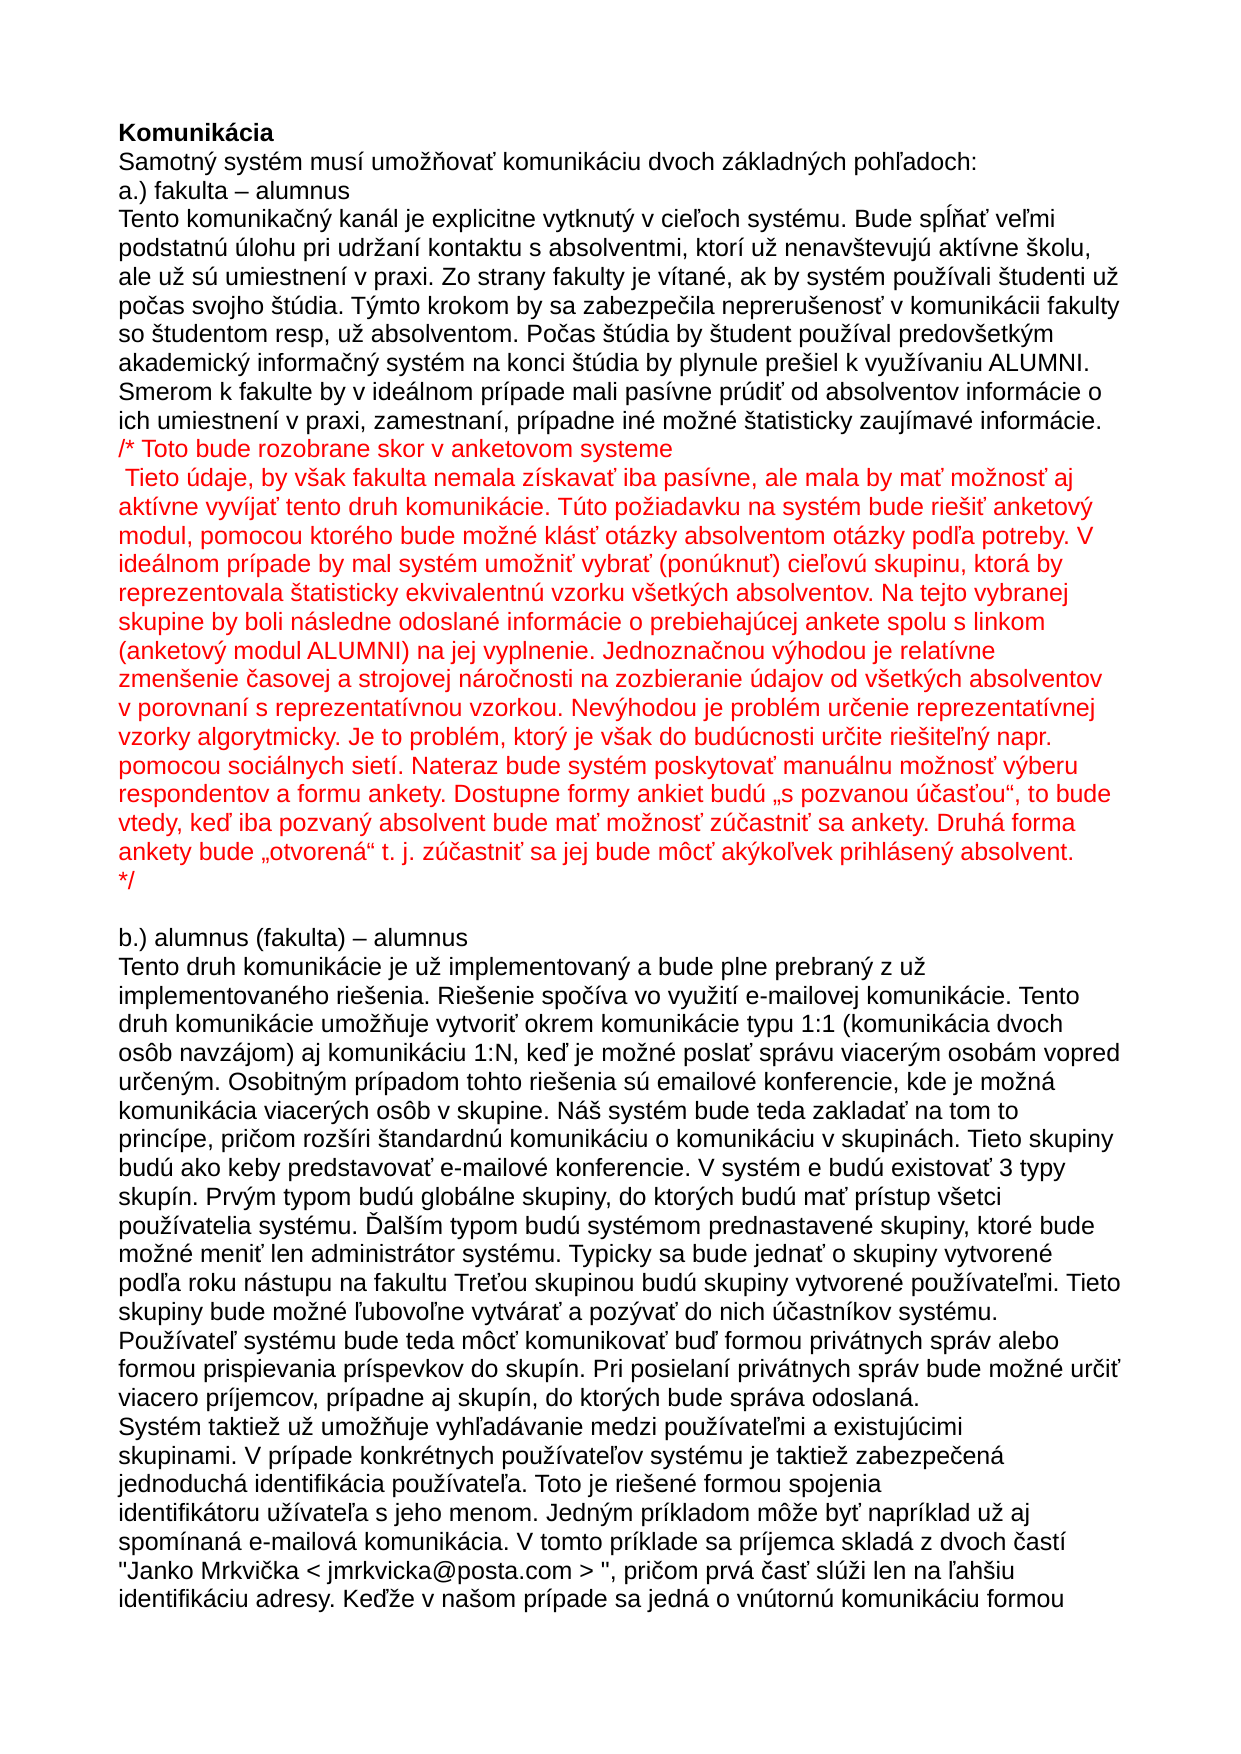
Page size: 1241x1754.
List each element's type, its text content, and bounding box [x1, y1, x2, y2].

text identifikátoru užívateľa s jeho menom. Jedným príkladom môže byť napríklad už aj [118, 1498, 1122, 1527]
text a.) fakulta – alumnus [118, 176, 1122, 204]
text /* Toto bude rozobrane skor v anketovom systeme [118, 434, 1122, 463]
text spomínaná e-mailová komunikácia. V tomto príklade sa príjemca skladá z dvoch častí "Janko Mrkvička < jmrkvicka@posta.com > ", pričom prvá časť slúži len na ľahšiu identifikáciu adresy. Keďže v našom prípade sa jedná o vnútornú komunikáciu formou [118, 1527, 1122, 1613]
text Komunikácia [118, 118, 1122, 147]
text Tieto údaje, by však fakulta nemala získavať iba pasívne, ale mala by mať možnosť aj aktívne vyvíjať tento druh komunikácie. Túto požiadavku na systém bude riešiť anketový modul, pomocou ktorého bude možné klásť otázky absolventom otázky podľa potreby. V ideálnom prípade by mal systém umožniť vybrať (ponúknuť) cieľovú skupinu, ktorá by reprezentovala štatisticky ekvivalentnú vzorku všetkých absolventov. Na tejto vybranej skupine by boli následne odoslané informácie o prebiehajúcej ankete spolu s linkom (anketový modul ALUMNI) na jej vyplnenie. Jednoznačnou výhodou je relatívne zmenšenie časovej a strojovej náročnosti na zozbieranie údajov od všetkých absolventov v porovnaní s reprezentatívnou vzorkou. Nevýhodou je problém určenie reprezentatívnej vzorky algorytmicky. Je to problém, ktorý je však do budúcnosti určite riešiteľný napr. pomocou sociálnych sietí. Nateraz bude systém poskytovať manuálnu možnosť výberu respondentov a formu ankety. Dostupne formy ankiet budú „s pozvanou účasťou“, to bude vtedy, keď iba pozvaný absolvent bude mať možnosť zúčastniť sa ankety. Druhá forma ankety bude „otvorená“ t. j. zúčastniť sa jej bude môcť akýkoľvek prihlásený absolvent. [118, 463, 1122, 866]
text */ [118, 866, 1122, 894]
text Tento druh komunikácie je už implementovaný a bude plne prebraný z už implementovaného riešenia. Riešenie spočíva vo využití e-mailovej komunikácie. Tento druh komunikácie umožňuje vytvoriť okrem komunikácie typu 1:1 (komunikácia dvoch osôb navzájom) aj komunikáciu 1:N, keď je možné poslať správu viacerým osobám vopred určeným. Osobitným prípadom tohto riešenia sú emailové konferencie, kde je možná komunikácia viacerých osôb v skupine. Náš systém bude teda zakladať na tom to princípe, pričom rozšíri štandardnú komunikáciu o komunikáciu v skupinách. Tieto skupiny budú ako keby predstavovať e-mailové konferencie. V systém e budú existovať 3 typy skupín. Prvým typom budú globálne skupiny, do ktorých budú mať prístup všetci používatelia systému. Ďalším typom budú systémom prednastavené skupiny, ktoré bude možné meniť len administrátor systému. Typicky sa bude jednať o skupiny vytvorené podľa roku nástupu na fakultu Treťou skupinou budú skupiny vytvorené používateľmi. Tieto skupiny bude možné ľubovoľne vytvárať a pozývať do nich účastníkov systému. Používateľ systému bude teda môcť komunikovať buď formou privátnych správ alebo formou prispievania príspevkov do skupín. Pri posielaní privátnych správ bude možné určiť viacero príjemcov, prípadne aj skupín, do ktorých bude správa odoslaná. [118, 952, 1122, 1412]
text Samotný systém musí umožňovať komunikáciu dvoch základných pohľadoch: [118, 147, 1122, 176]
text Systém taktiež už umožňuje vyhľadávanie medzi používateľmi a existujúcimi [118, 1412, 1122, 1441]
text skupinami. V prípade konkrétnych používateľov systému je taktiež zabezpečená jednoduchá identifikácia používateľa. Toto je riešené formou spojenia [118, 1441, 1122, 1498]
text b.) alumnus (fakulta) – alumnus [118, 923, 1122, 952]
text Tento komunikačný kanál je explicitne vytknutý v cieľoch systému. Bude spĺňať veľmi podstatnú úlohu pri udržaní kontaktu s absolventmi, ktorí už nenavštevujú aktívne školu, ale už sú umiestnení v praxi. Zo strany fakulty je vítané, ak by systém používali študenti už počas svojho štúdia. Týmto krokom by sa zabezpečila neprerušenosť v komunikácii fakulty so študentom resp, už absolventom. Počas štúdia by študent používal predovšetkým akademický informačný systém na konci štúdia by plynule prešiel k využívaniu ALUMNI. Smerom k fakulte by v ideálnom prípade mali pasívne prúdiť od absolventov informácie o ich umiestnení v praxi, zamestnaní, prípadne iné možné štatisticky zaujímavé informácie. [118, 204, 1122, 434]
